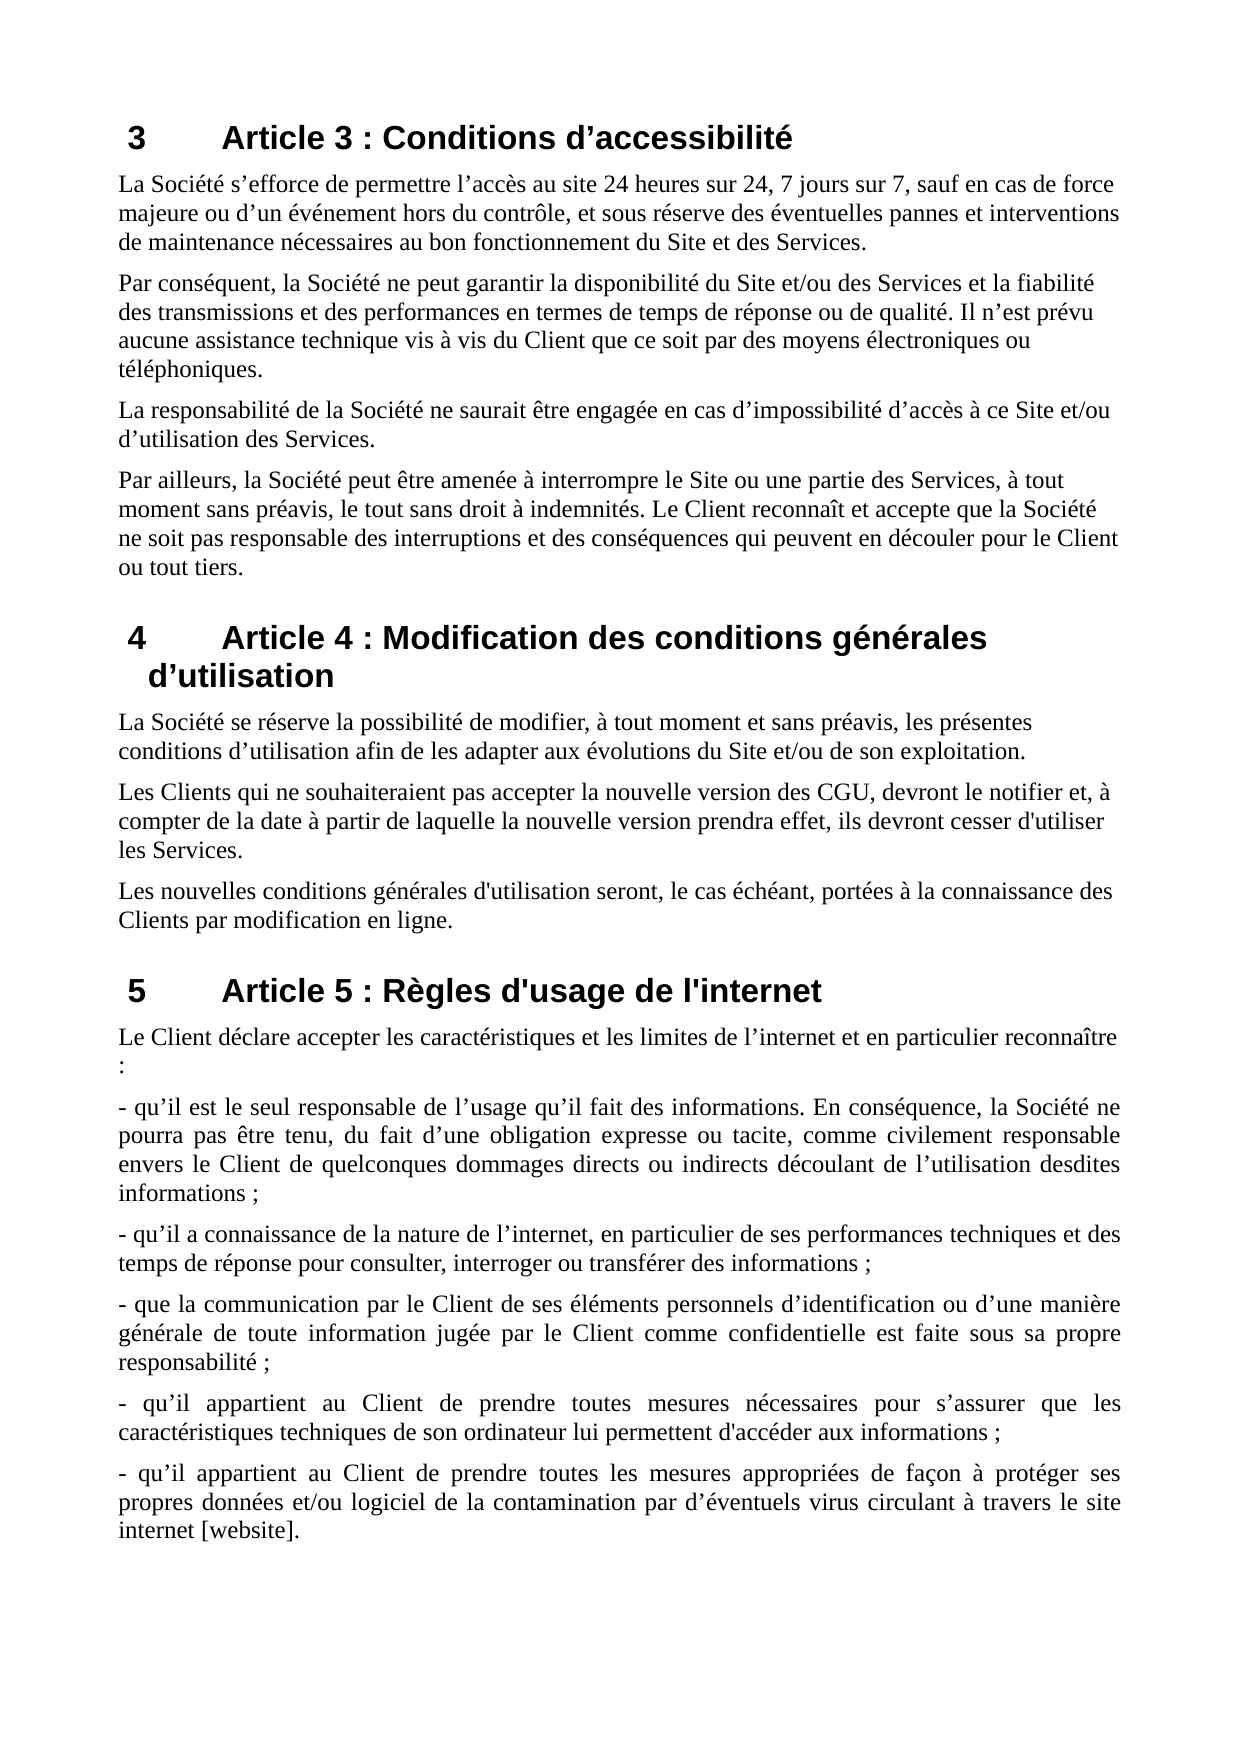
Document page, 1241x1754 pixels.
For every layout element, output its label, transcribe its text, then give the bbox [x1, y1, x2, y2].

text - qu’il appartient au Client de prendre toutes les mesures appropriées de façon à protéger ses propres données et/ou logiciel de la contamination par d’éventuels virus circulant à travers le site internet [website]. [118, 1458, 1122, 1544]
text Par ailleurs, la Société peut être amenée à interrompre le Site ou une partie des Services, à tout moment sans préavis, le tout sans droit à indemnités. Le Client reconnaît et accepte que la Société ne soit pas responsable des interruptions et des conséquences qui peuvent en découler pour le Client ou tout tiers. [118, 465, 1122, 580]
subtitle Article 3 : Conditions d’accessibilité [118, 118, 1122, 157]
text - qu’il appartient au Client de prendre toutes mesures nécessaires pour s’assurer que les caractéristiques techniques de son ordinateur lui permettent d'accéder aux informations ; [118, 1388, 1122, 1446]
text La Société s’efforce de permettre l’accès au site 24 heures sur 24, 7 jours sur 7, sauf en cas de force majeure ou d’un événement hors du contrôle, et sous réserve des éventuelles pannes et interventions de maintenance nécessaires au bon fonctionnement du Site et des Services. [118, 169, 1122, 255]
text Par conséquent, la Société ne peut garantir la disponibilité du Site et/ou des Services et la fiabilité des transmissions et des performances en termes de temps de réponse ou de qualité. Il n’est prévu aucune assistance technique vis à vis du Client que ce soit par des moyens électroniques ou téléphoniques. [118, 268, 1122, 383]
text - qu’il a connaissance de la nature de l’internet, en particulier de ses performances techniques et des temps de réponse pour consulter, interroger ou transférer des informations ; [118, 1219, 1122, 1277]
text La responsabilité de la Société ne saurait être engagée en cas d’impossibilité d’accès à ce Site et/ou d’utilisation des Services. [118, 395, 1122, 453]
subtitle Article 4 : Modification des conditions générales d’utilisation [118, 618, 1122, 695]
text Le Client déclare accepter les caractéristiques et les limites de l’internet et en particulier reconnaître : [118, 1022, 1122, 1079]
text - qu’il est le seul responsable de l’usage qu’il fait des informations. En conséquence, la Société ne pourra pas être tenu, du fait d’une obligation expresse ou tacite, comme civilement responsable envers le Client de quelconques dommages directs ou indirects découlant de l’utilisation desdites informations ; [118, 1092, 1122, 1207]
text La Société se réserve la possibilité de modifier, à tout moment et sans préavis, les présentes conditions d’utilisation afin de les adapter aux évolutions du Site et/ou de son exploitation. [118, 707, 1122, 765]
text Les nouvelles conditions générales d'utilisation seront, le cas échéant, portées à la connaissance des Clients par modification en ligne. [118, 876, 1122, 933]
subtitle Article 5 : Règles d'usage de l'internet [118, 971, 1122, 1009]
text Les Clients qui ne souhaiteraient pas accepter la nouvelle version des CGU, devront le notifier et, à compter de la date à partir de laquelle la nouvelle version prendra effet, ils devront cesser d'utiliser les Services. [118, 777, 1122, 863]
text - que la communication par le Client de ses éléments personnels d’identification ou d’une manière générale de toute information jugée par le Client comme confidentielle est faite sous sa propre responsabilité ; [118, 1289, 1122, 1376]
